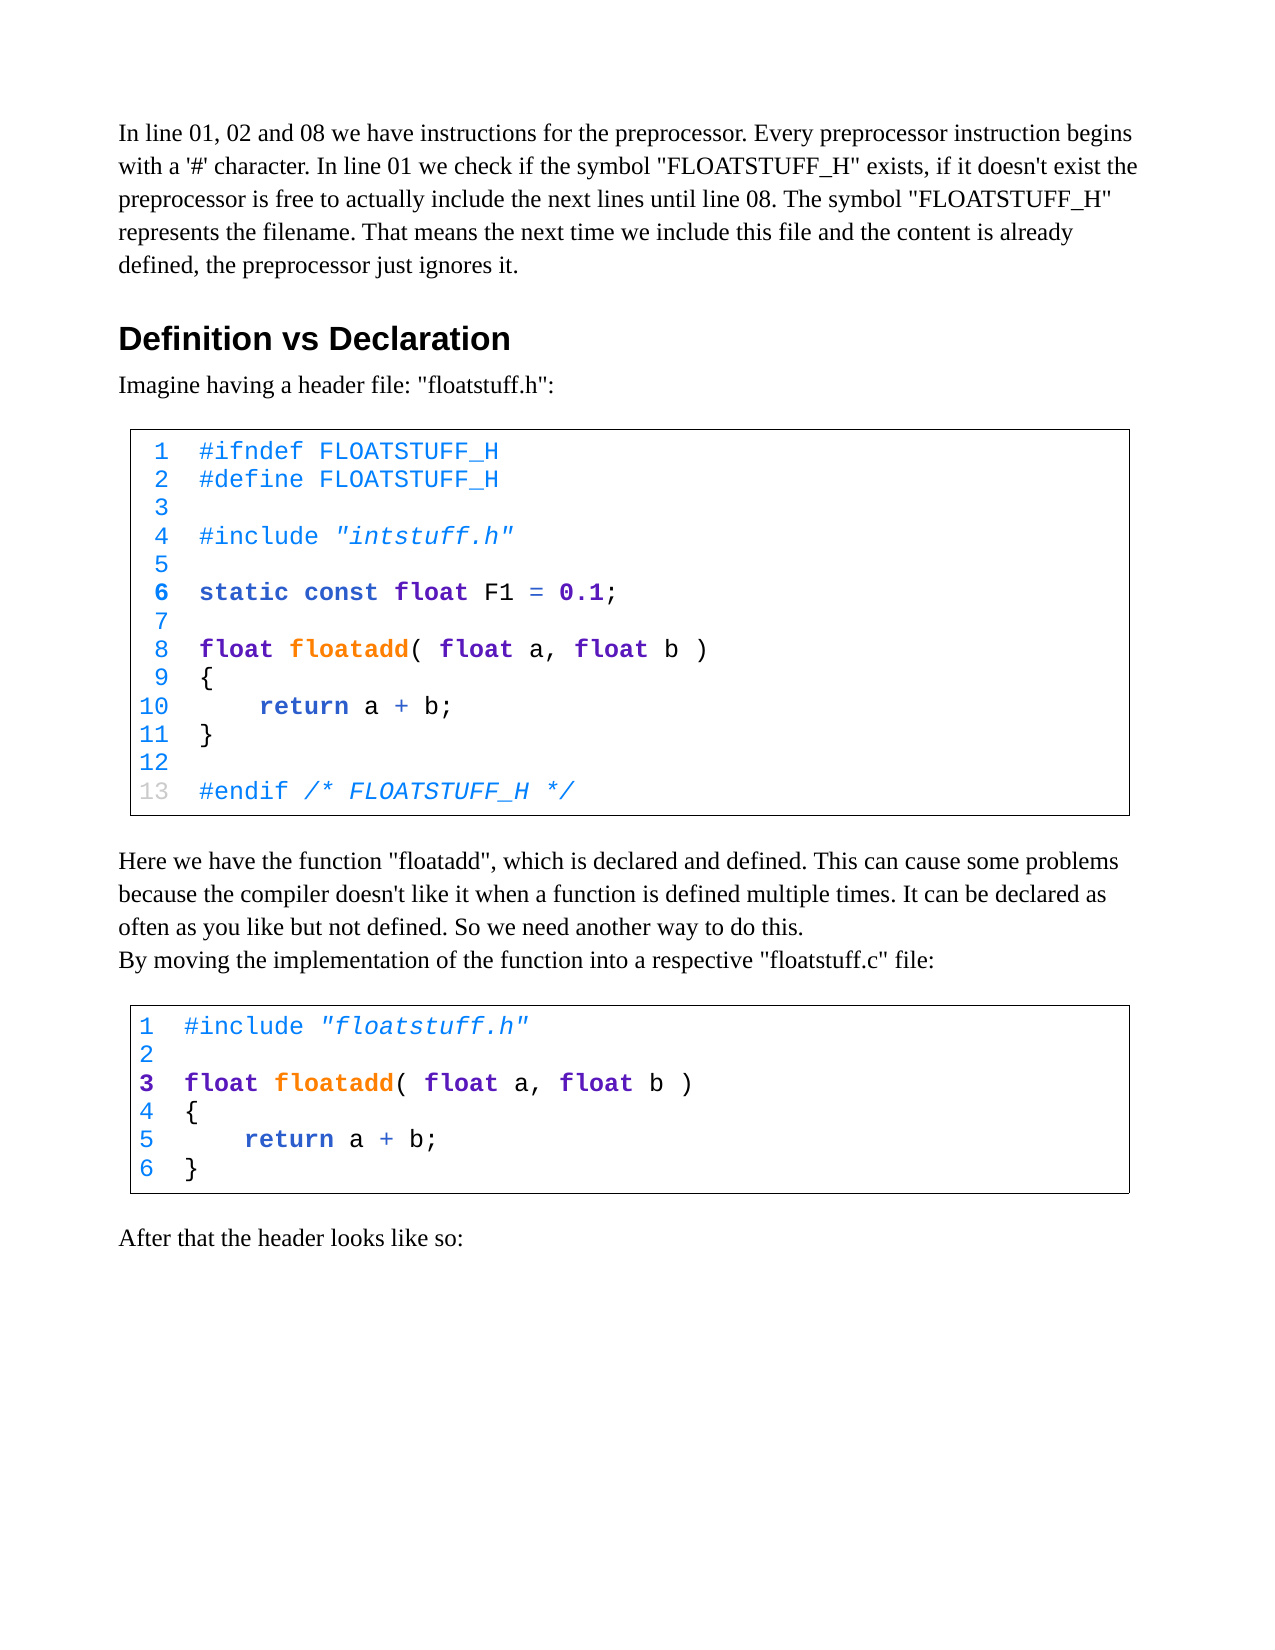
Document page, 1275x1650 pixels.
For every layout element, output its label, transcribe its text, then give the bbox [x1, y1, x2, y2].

text 10 return a + b; [139, 693, 1120, 722]
text 1 #include "floatstuff.h" [139, 1014, 1120, 1042]
text Here we have the function "floatadd", which is declared and defined. This can cause some problems because the compiler doesn't like it when a function is defined multiple times. It can be declared as often as you like but not defined. So we need another way to do this. By moving the implementation of the function into a respective "floatstuff.c" file: [118, 846, 1157, 974]
text 9 { [139, 665, 1120, 693]
text 2 #define FLOATSTUFF_H [139, 467, 1120, 495]
text 8 float floatadd( float a, float b ) [139, 637, 1120, 665]
text 11 } [139, 722, 1120, 750]
text After that the header looks like so: [118, 1223, 1157, 1252]
text 6 static const float F1 = 0.1; [139, 580, 1120, 608]
text 6 } [139, 1155, 1120, 1184]
text 4 { [139, 1099, 1120, 1127]
text 4 #include "intstuff.h" [139, 523, 1120, 552]
text 7 [139, 608, 1120, 637]
text 5 [139, 552, 1120, 580]
text In line 01, 02 and 08 we have instructions for the preprocessor. Every preprocessor instruction begins with a '#' character. In line 01 we check if the symbol "FLOATSTUFF_H" exists, if it doesn't exist the preprocessor is free to actually include the next lines until line 08. The symbol "FLOATSTUFF_H" represents the filename. That means the next time we include this file and the content is already defined, the preprocessor just ignores it. [118, 118, 1157, 279]
text 3 float floatadd( float a, float b ) [139, 1070, 1120, 1099]
text Imagine having a header file: "floatstuff.h": [118, 370, 1157, 398]
text 12 [139, 750, 1120, 778]
text 5 return a + b; [139, 1127, 1120, 1155]
text 1 #ifndef FLOATSTUFF_H [139, 438, 1120, 467]
text 3 [139, 495, 1120, 523]
subtitle Definition vs Declaration [118, 319, 1157, 357]
text 2 [139, 1042, 1120, 1070]
text 13 #endif /* FLOATSTUFF_H */ [139, 778, 1120, 807]
